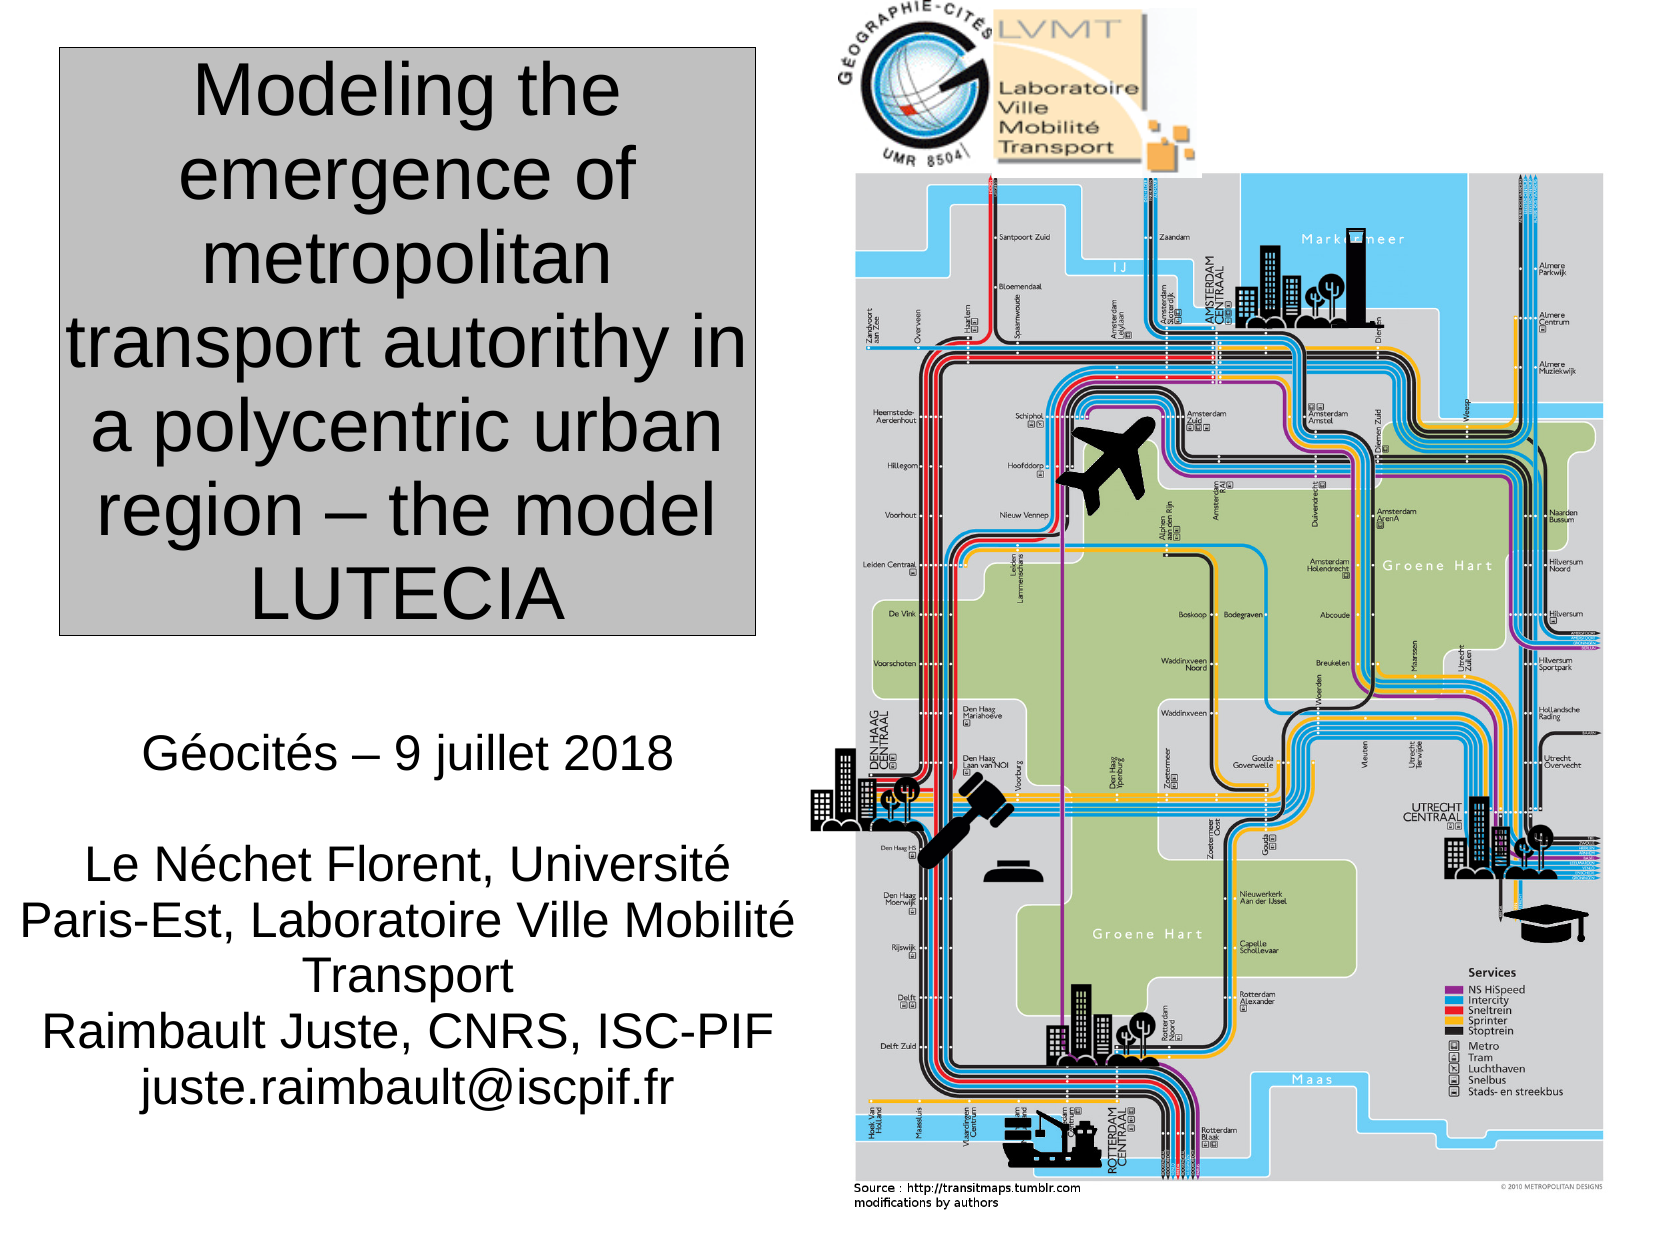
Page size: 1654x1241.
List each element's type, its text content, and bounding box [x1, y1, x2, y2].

title Modeling the emergence of metropolitan transport autorithy in a polycentric urban region – the model LUTECIA [59, 47, 756, 636]
picture [803, 0, 1654, 1241]
subtitle Géocités – 9 juillet 2018 Le Néchet Florent, Université Paris-Est, Laboratoire Ville Mobilité Transport Raimbault Juste, CNRS, ISC-PIF juste.raimbault@iscpif.fr [12, 666, 804, 1174]
